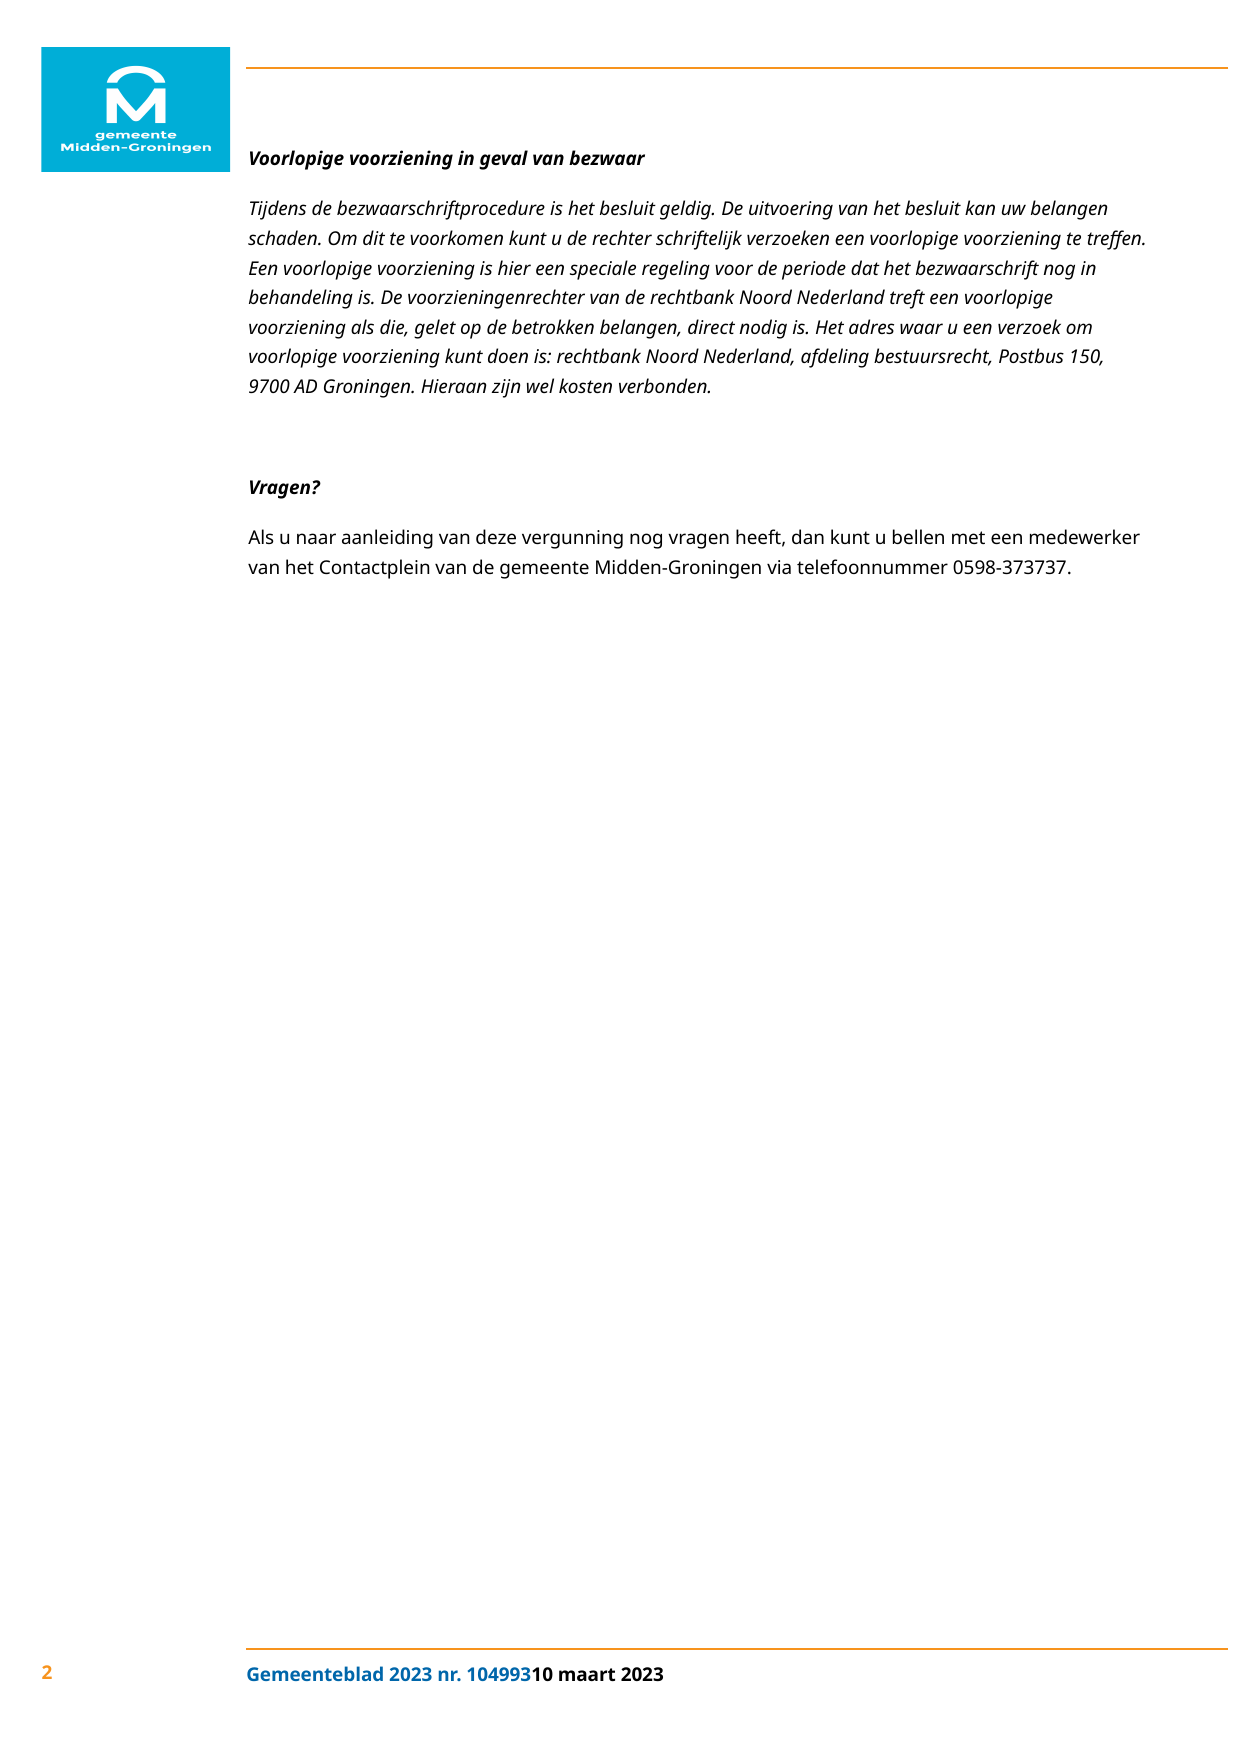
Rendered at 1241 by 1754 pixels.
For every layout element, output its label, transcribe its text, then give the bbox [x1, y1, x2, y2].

text Voorlopige voorziening in geval van bezwaar [248, 145, 1152, 171]
text Tijdens de bezwaarschriftprocedure is het besluit geldig. De uitvoering van het besluit kan uw belangen schaden. Om dit te voorkomen kunt u de rechter schriftelijk verzoeken een voorlopige voorziening te treffen. Een voorlopige voorziening is hier een speciale regeling voor de periode dat het bezwaarschrift nog in behandeling is. De voorzieningenrechter van de rechtbank Noord Nederland treft een voorlopige voorziening als die, gelet op de betrokken belangen, direct nodig is. Het adres waar u een verzoek om voorlopige voorziening kunt doen is: rechtbank Noord Nederland, afdeling bestuursrecht, Postbus 150, 9700 AD Groningen. Hieraan zijn wel kosten verbonden. [248, 196, 1152, 399]
picture [107, 89, 165, 122]
text Als u naar aanleiding van deze vergunning nog vragen heeft, dan kunt u bellen met een medewerker van het Contactplein van de gemeente Midden-Groningen via telefoonnummer 0598-373737. [248, 524, 1152, 580]
text Vragen? [248, 474, 1152, 500]
picture [184, 146, 190, 153]
picture [108, 66, 164, 82]
